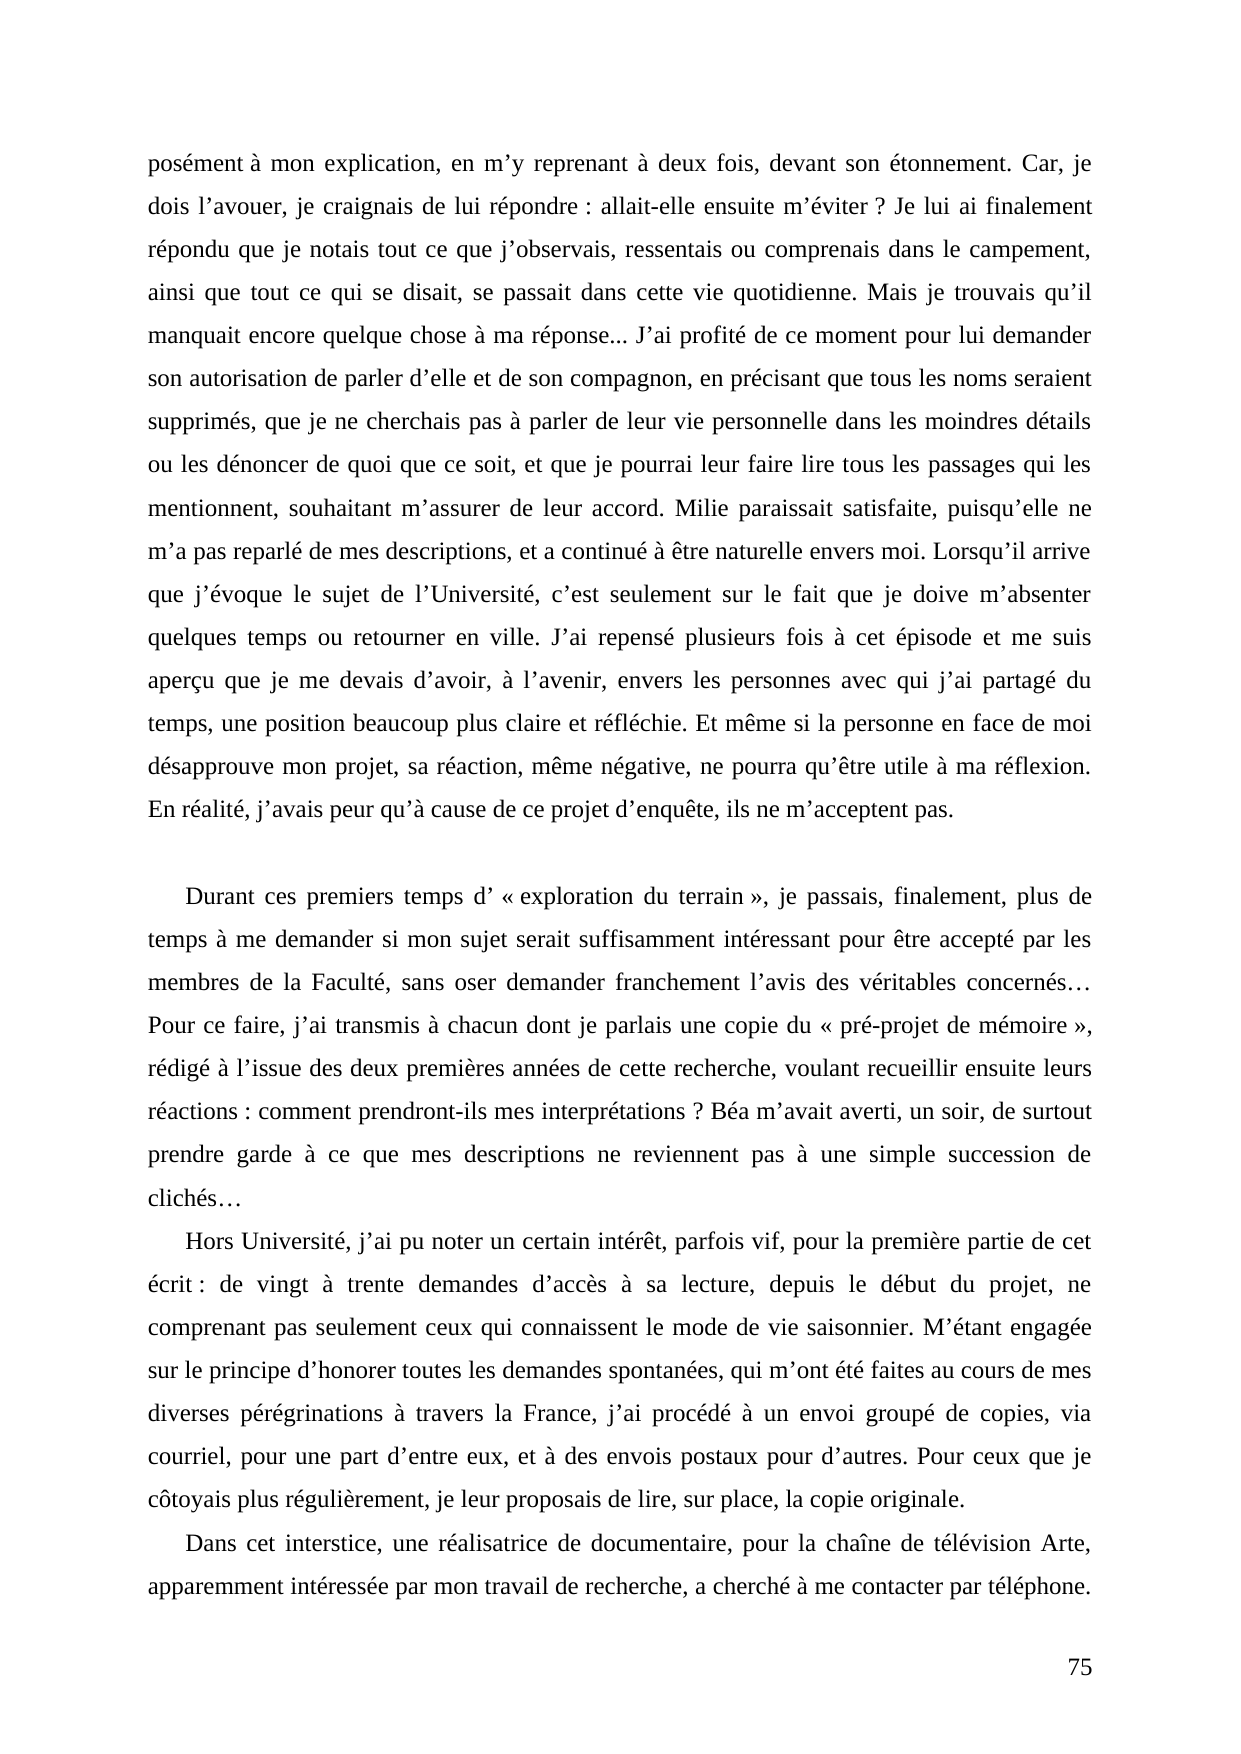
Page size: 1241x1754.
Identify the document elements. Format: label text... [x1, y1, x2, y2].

text Dans cet interstice, une réalisatrice de documentaire, pour la chaîne de télévision Arte, apparemment intéressée par mon travail de recherche, a cherché à me contacter par téléphone. [148, 1528, 1093, 1599]
text posément à mon explication, en m’y reprenant à deux fois, devant son étonnement. Car, je dois l’avouer, je craignais de lui répondre : allait-elle ensuite m’éviter ? Je lui ai finalement répondu que je notais tout ce que j’observais, ressentais ou comprenais dans le campement, ainsi que tout ce qui se disait, se passait dans cette vie quotidienne. Mais je trouvais qu’il manquait encore quelque chose à ma réponse... J’ai profité de ce moment pour lui demander son autorisation de parler d’elle et de son compagnon, en précisant que tous les noms seraient supprimés, que je ne cherchais pas à parler de leur vie personnelle dans les moindres détails ou les dénoncer de quoi que ce soit, et que je pourrai leur faire lire tous les passages qui les mentionnent, souhaitant m’assurer de leur accord. Milie paraissait satisfaite, puisqu’elle ne m’a pas reparlé de mes descriptions, et a continué à être naturelle envers moi. Lorsqu’il arrive que j’évoque le sujet de l’Université, c’est seulement sur le fait que je doive m’absenter quelques temps ou retourner en ville. J’ai repensé plusieurs fois à cet épisode et me suis aperçu que je me devais d’avoir, à l’avenir, envers les personnes avec qui j’ai partagé du temps, une position beaucoup plus claire et réfléchie. Et même si la personne en face de moi désapprouve mon projet, sa réaction, même négative, ne pourra qu’être utile à ma réflexion. En réalité, j’avais peur qu’à cause de ce projet d’enquête, ils ne m’acceptent pas. [148, 148, 1093, 823]
text Durant ces premiers temps d’ « exploration du terrain », je passais, finalement, plus de temps à me demander si mon sujet serait suffisamment intéressant pour être accepté par les membres de la Faculté, sans oser demander franchement l’avis des véritables concernés… Pour ce faire, j’ai transmis à chacun dont je parlais une copie du « pré-projet de mémoire », rédigé à l’issue des deux premières années de cette recherche, voulant recueillir ensuite leurs réactions : comment prendront-ils mes interprétations ? Béa m’avait averti, un soir, de surtout prendre garde à ce que mes descriptions ne reviennent pas à une simple succession de clichés… [148, 881, 1093, 1211]
text Hors Université, j’ai pu noter un certain intérêt, parfois vif, pour la première partie de cet écrit : de vingt à trente demandes d’accès à sa lecture, depuis le début du projet, ne comprenant pas seulement ceux qui connaissent le mode de vie saisonnier. M’étant engagée sur le principe d’honorer toutes les demandes spontanées, qui m’ont été faites au cours de mes diverses pérégrinations à travers la France, j’ai procédé à un envoi groupé de copies, via courriel, pour une part d’entre eux, et à des envois postaux pour d’autres. Pour ceux que je côtoyais plus régulièrement, je leur proposais de lire, sur place, la copie originale. [148, 1226, 1093, 1513]
